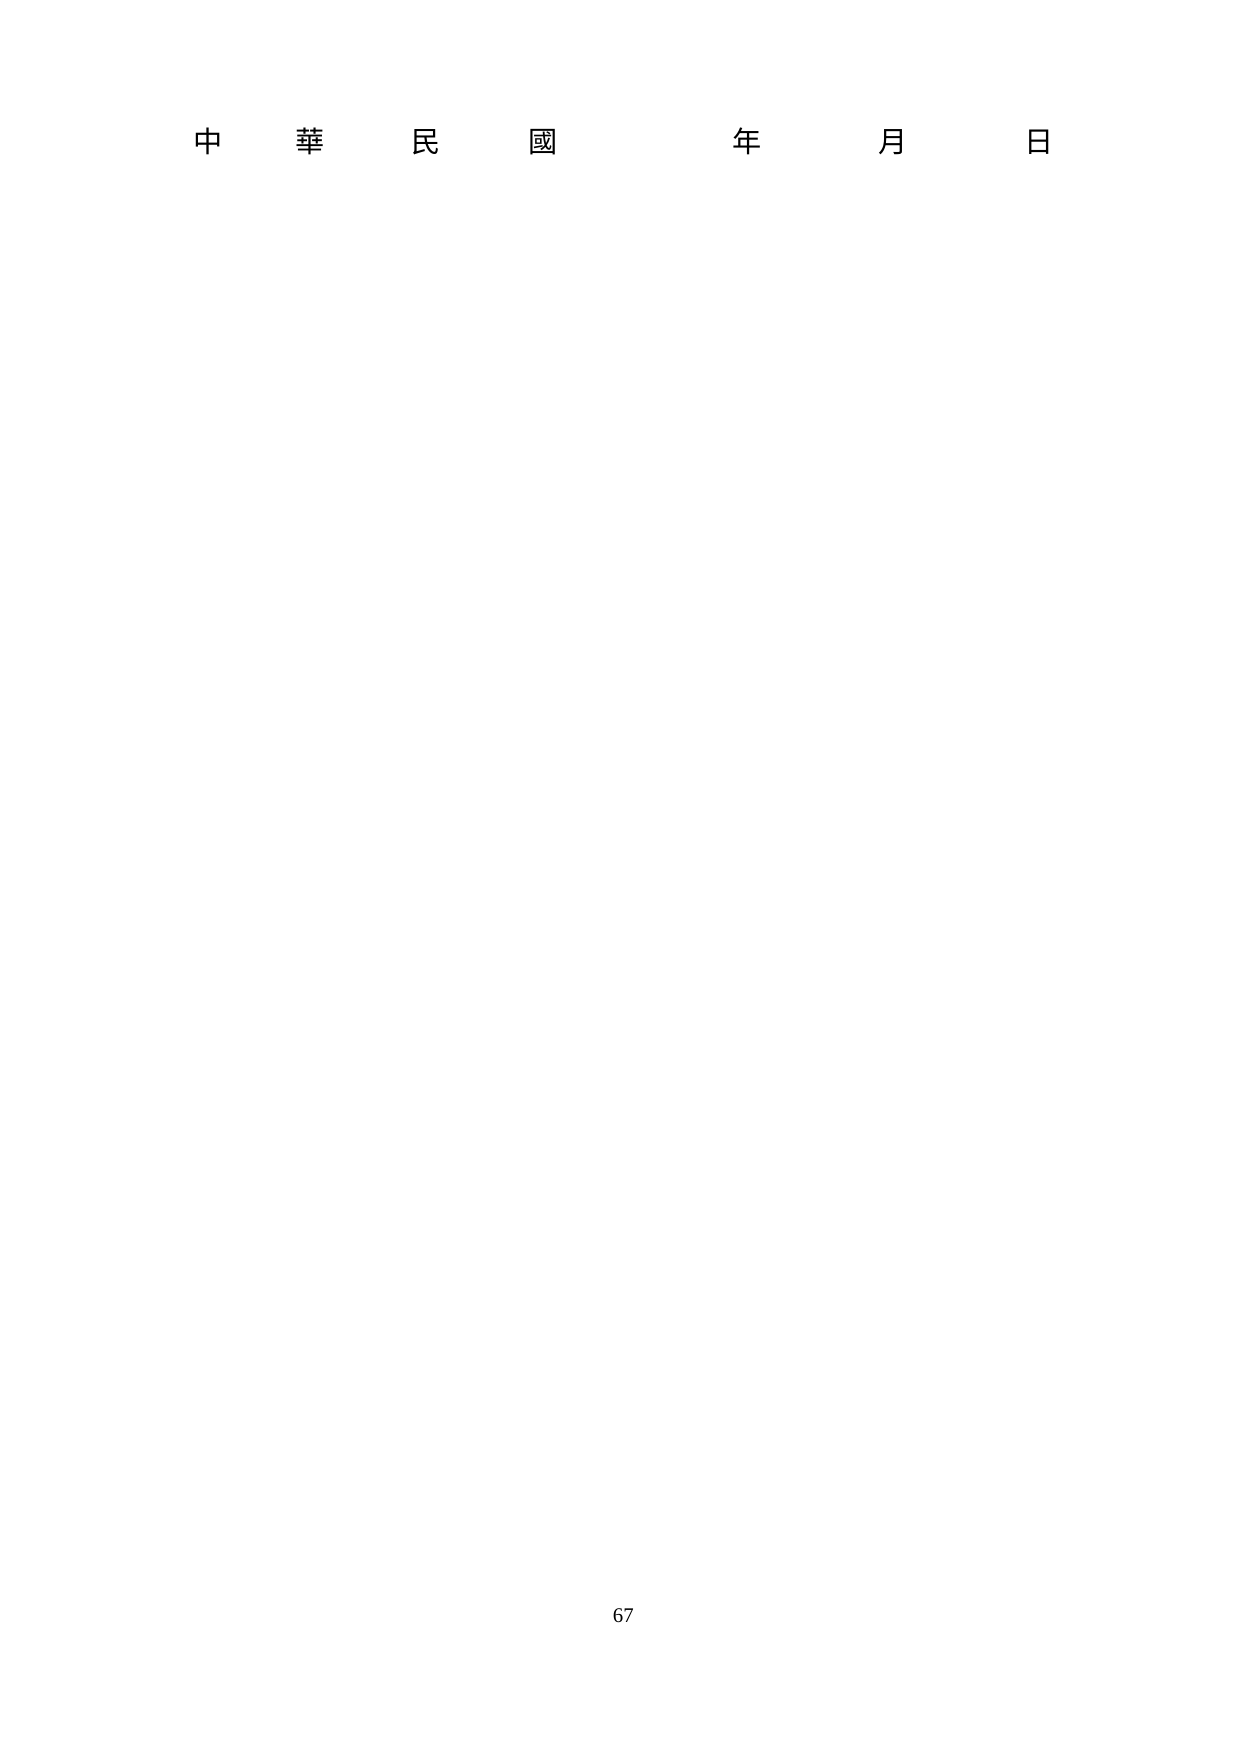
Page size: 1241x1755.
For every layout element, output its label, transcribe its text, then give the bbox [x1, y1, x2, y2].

text 中 華 民 國 年 月 日 [124, 118, 1122, 160]
